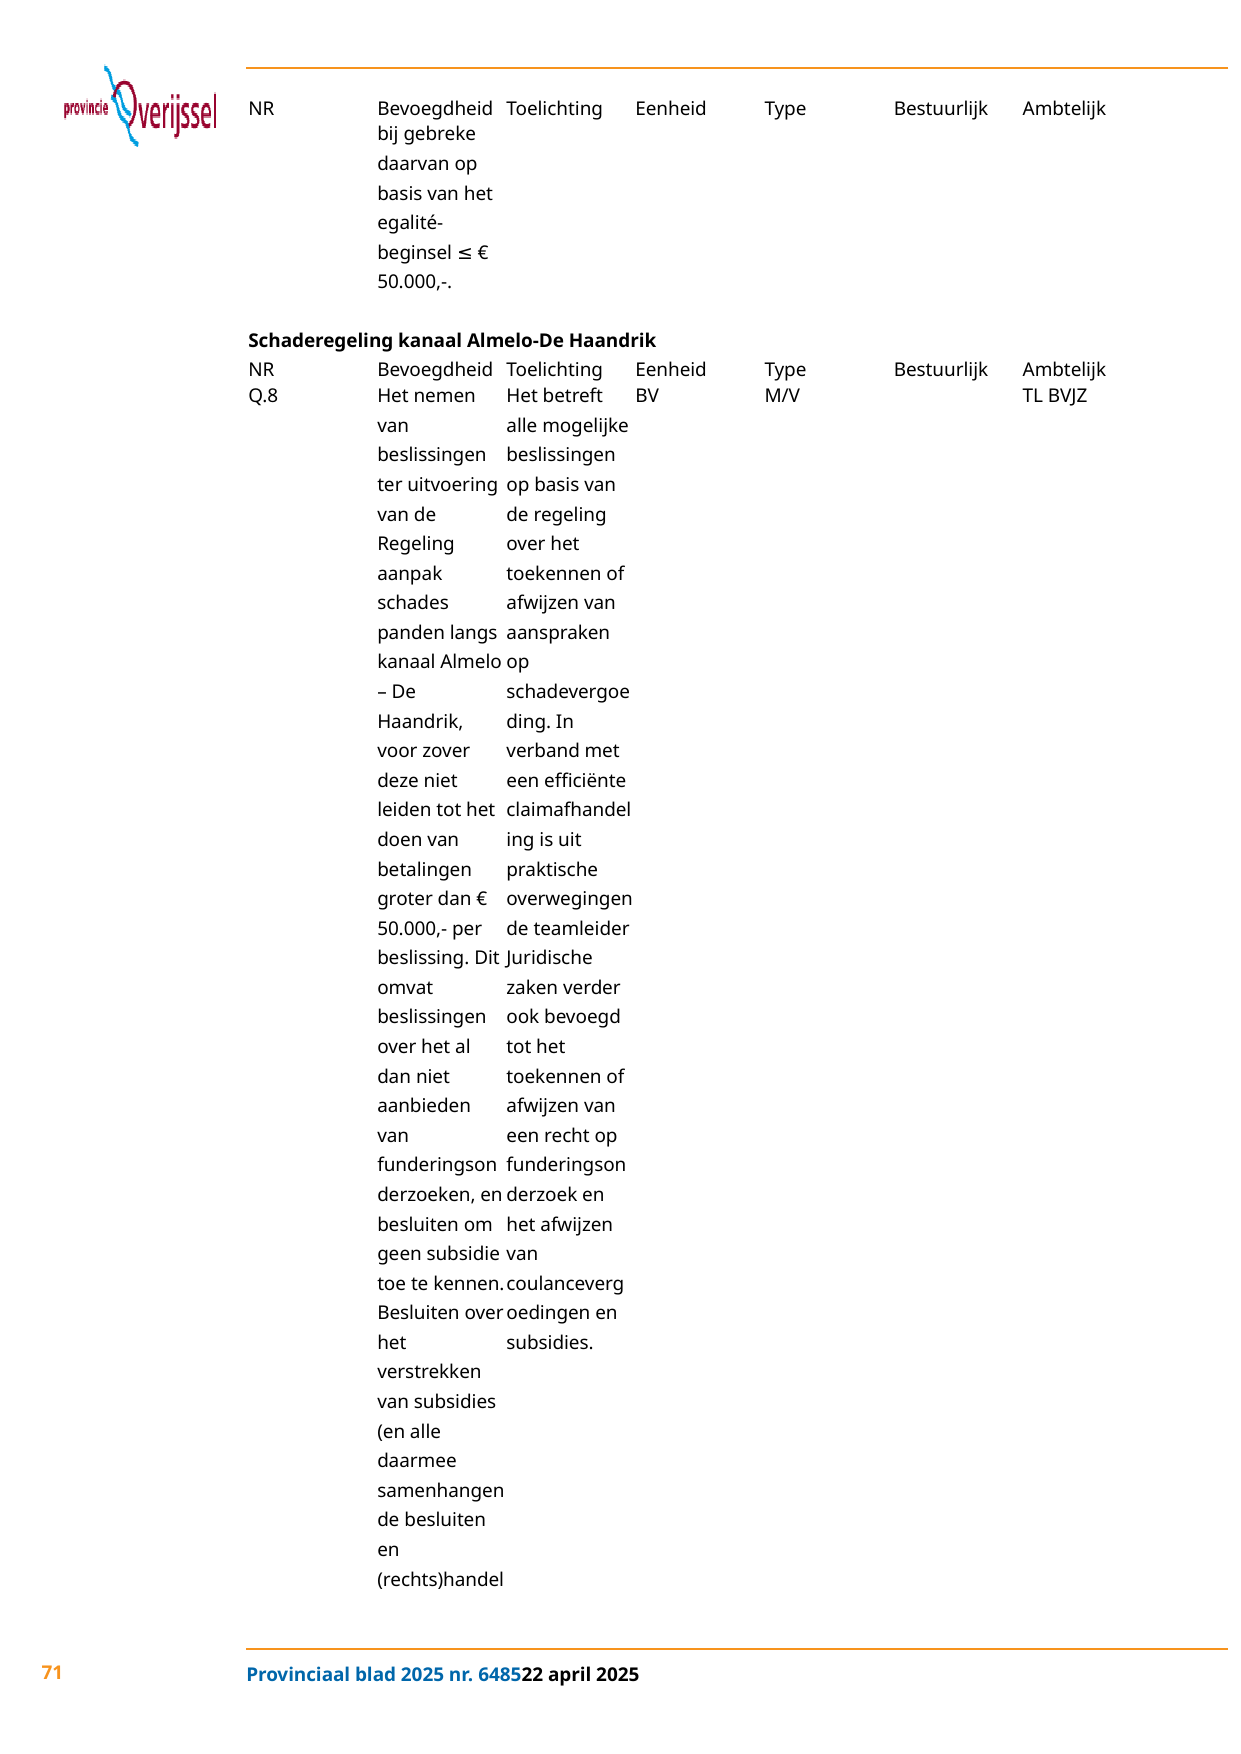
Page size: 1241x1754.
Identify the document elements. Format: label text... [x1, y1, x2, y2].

text Schaderegeling kanaal Almelo-De Haandrik [248, 327, 1152, 353]
table_cell [506, 121, 635, 294]
table_cell M/V [764, 383, 893, 1591]
table_cell [894, 121, 1022, 294]
table_header Type [764, 357, 893, 382]
table_header NR [248, 357, 377, 382]
table_cell Q.8 [248, 383, 377, 1591]
table_cell bij gebreke daarvan op basis van het egalité-beginsel ≤ € 50.000,-. [377, 121, 506, 294]
table_header Bestuurlijk [894, 357, 1022, 382]
table_header Ambtelijk [1023, 95, 1152, 121]
table_cell [1023, 121, 1152, 294]
table_cell TL BVJZ [1023, 383, 1152, 1591]
table_header Bestuurlijk [894, 95, 1022, 121]
table_header Bevoegdheid [377, 357, 506, 382]
table_header Toelichting [506, 357, 635, 382]
table_header Ambtelijk [1023, 357, 1152, 382]
table_header NR [248, 95, 377, 121]
table_header Type [764, 95, 893, 121]
table_cell [894, 383, 1022, 1591]
table_cell [635, 121, 764, 294]
table_cell [764, 121, 893, 294]
table_header Toelichting [506, 95, 635, 121]
table_cell [248, 121, 377, 294]
table_cell Het betreft alle mogelijke beslissingen op basis van de regeling over het toekennen of afwijzen van aanspraken op schadevergoeding. In verband met een efficiënte claimafhandeling is uit praktische overwegingen de teamleider Juridische zaken verder ook bevoegd tot het toekennen of afwijzen van een recht op funderingsonderzoek en het afwijzen van coulancevergoedingen en subsidies. [506, 383, 635, 1591]
table_header Bevoegdheid [377, 95, 506, 121]
table_header Eenheid [635, 95, 764, 121]
table_cell BV [635, 383, 764, 1591]
table_header Eenheid [635, 357, 764, 382]
picture [41, 47, 231, 172]
table_cell Het nemen van beslissingen ter uitvoering van de Regeling aanpak schades panden langs kanaal Almelo – De Haandrik, voor zover deze niet leiden tot het doen van betalingen groter dan € 50.000,- per beslissing. Dit omvat beslissingen over het al dan niet aanbieden van funderingsonderzoeken, en besluiten om geen subsidie toe te kennen. Besluiten over het verstrekken van subsidies (en alle daarmee samenhangende besluiten en (rechts)handel [377, 383, 506, 1591]
